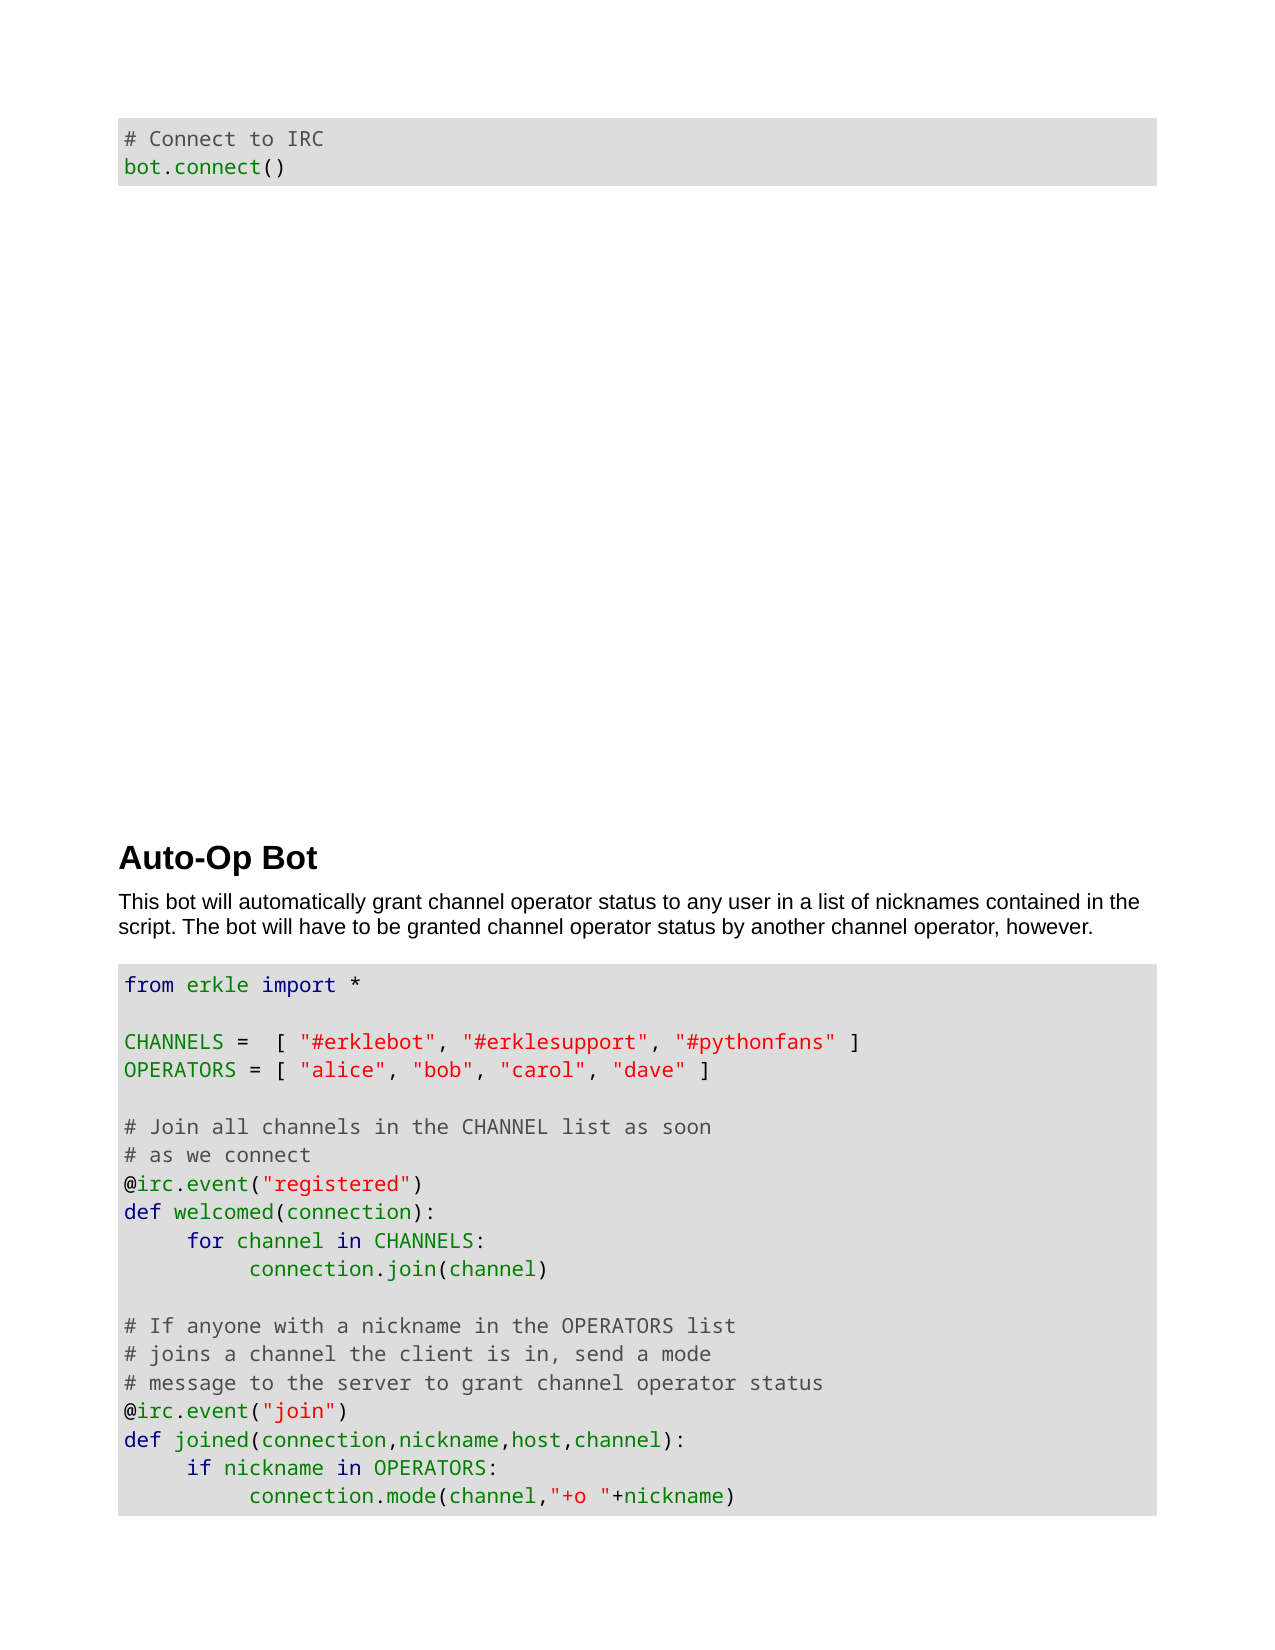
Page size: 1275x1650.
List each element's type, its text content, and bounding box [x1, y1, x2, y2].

table_header # Connect to IRC bot.connect() [118, 118, 1157, 186]
text This bot will automatically grant channel operator status to any user in a list of nicknames contained in the script. The bot will have to be granted channel operator status by another channel operator, however. [118, 889, 1157, 939]
table_header from erkle import * CHANNELS = [ "#erklebot", "#erklesupport", "#pythonfans" ] OPERATORS = [ "alice", "bob", "carol", "dave" ] # Join all channels in the CHANNEL list as soon # as we connect @irc.event("registered") def welcomed(connection): for channel in CHANNELS: connection.join(channel) # If anyone with a nickname in the OPERATORS list # joins a channel the client is in, send a mode # message to the server to grant channel operator status @irc.event("join") def joined(connection,nickname,host,channel): if nickname in OPERATORS: connection.mode(channel,"+o "+nickname) [118, 964, 1157, 1516]
subtitle Auto-Op Bot [118, 837, 1157, 876]
